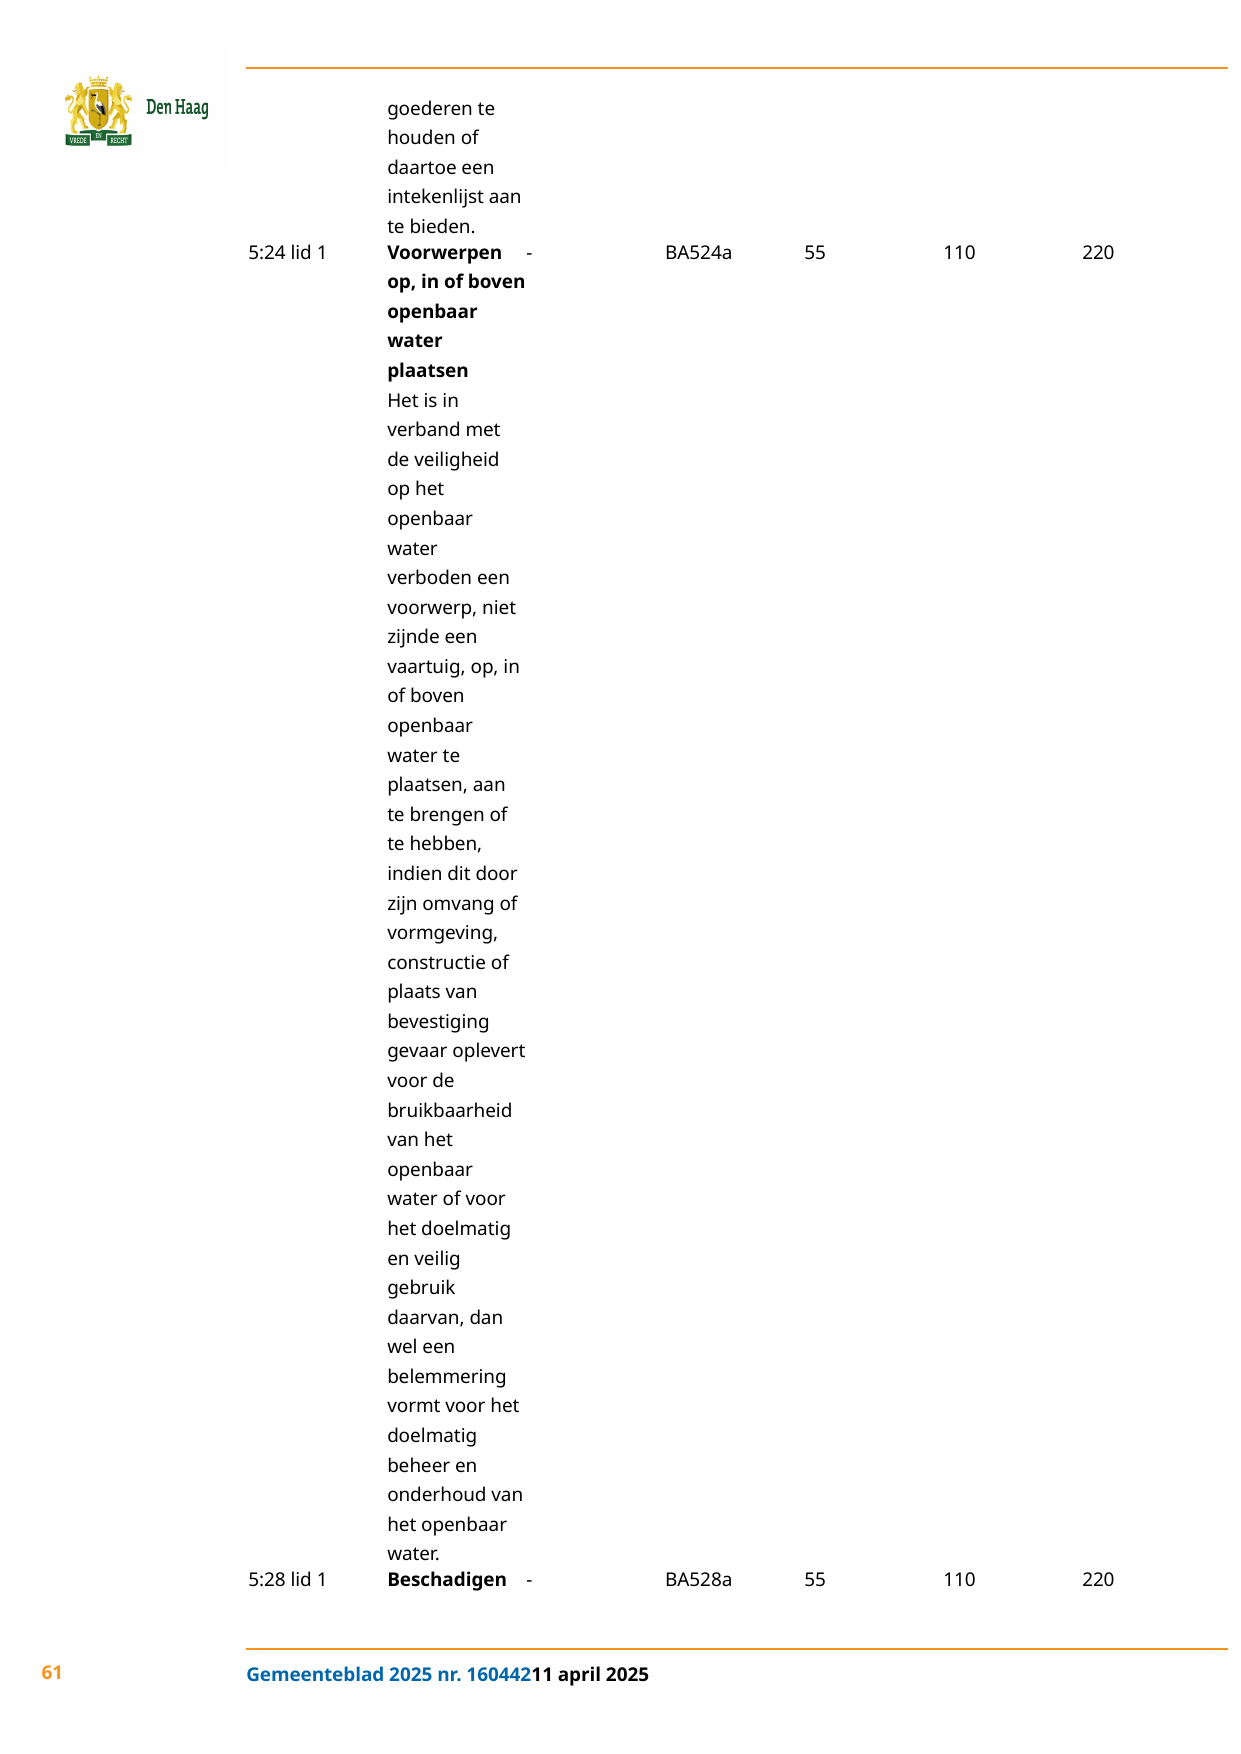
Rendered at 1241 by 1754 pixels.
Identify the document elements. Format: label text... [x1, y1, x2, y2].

table_cell 55 [804, 239, 943, 1566]
table_cell [1082, 95, 1152, 239]
table_cell goederen te houden of daartoe een intekenlijst aan te bieden. [387, 95, 526, 239]
table_cell [526, 95, 665, 239]
table_cell 110 [943, 1566, 1082, 1592]
table_cell [665, 95, 804, 239]
table_cell [248, 95, 387, 239]
picture [41, 47, 231, 172]
table_cell - [526, 239, 665, 1566]
table_cell [804, 95, 943, 239]
table_cell - [526, 1566, 665, 1592]
table_cell [943, 95, 1082, 239]
table_cell Beschadigen [387, 1566, 526, 1592]
table_cell BA528a [665, 1566, 804, 1592]
table_cell 5:28 lid 1 [248, 1566, 387, 1592]
table_cell 220 [1082, 239, 1152, 1566]
table_cell 220 [1082, 1566, 1152, 1592]
table_cell 55 [804, 1566, 943, 1592]
table_cell BA524a [665, 239, 804, 1566]
table_cell 5:24 lid 1 [248, 239, 387, 1566]
table_cell Voorwerpen op, in of boven openbaar water plaatsen Het is in verband met de veiligheid op het openbaar water verboden een voorwerp, niet zijnde een vaartuig, op, in of boven openbaar water te plaatsen, aan te brengen of te hebben, indien dit door zijn omvang of vormgeving, constructie of plaats van bevestiging gevaar oplevert voor de bruikbaarheid van het openbaar water of voor het doelmatig en veilig gebruik daarvan, dan wel een belemmering vormt voor het doelmatig beheer en onderhoud van het openbaar water. [387, 239, 526, 1566]
table_cell 110 [943, 239, 1082, 1566]
